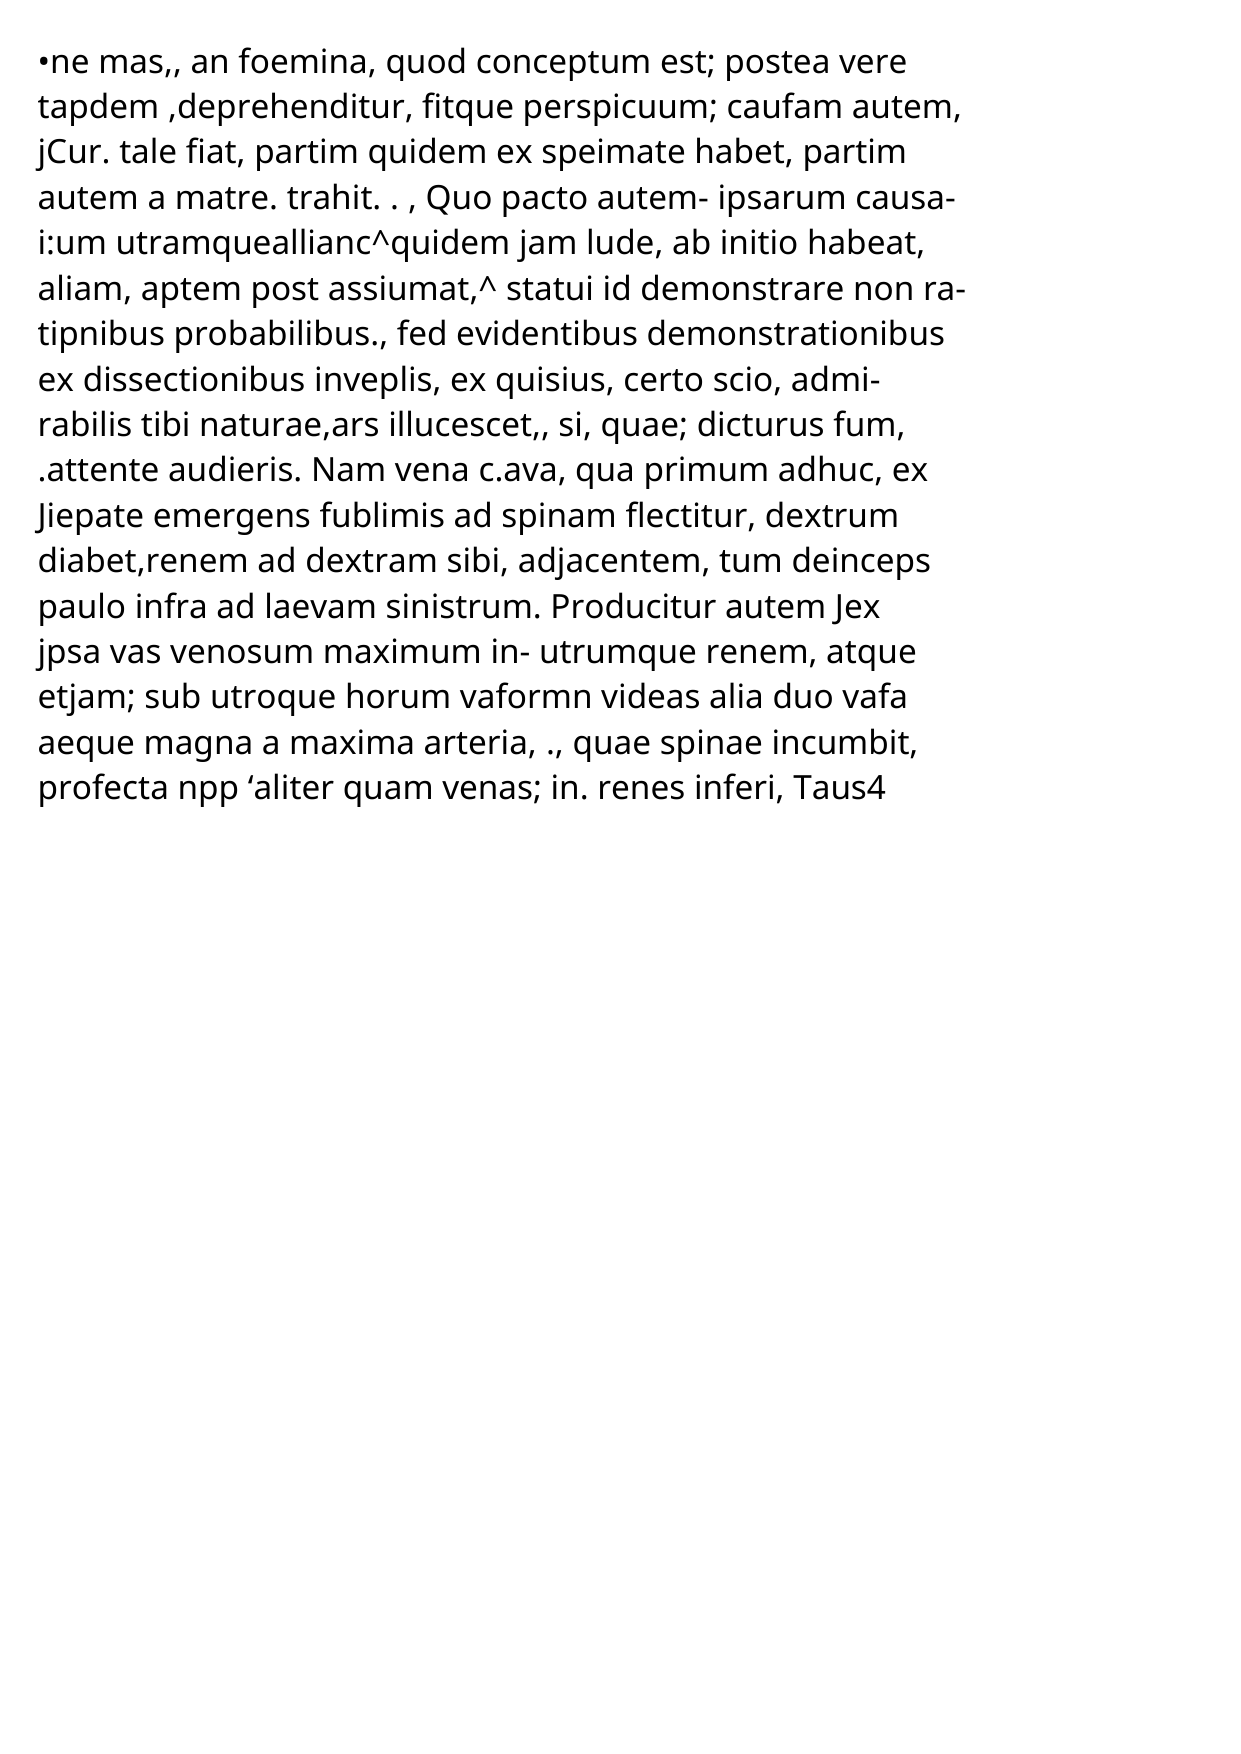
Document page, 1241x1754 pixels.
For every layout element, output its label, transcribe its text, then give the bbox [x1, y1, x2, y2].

text •ne mas,, an foemina, quod conceptum est; postea vere tapdem ,deprehenditur, fitque perspicuum; caufam autem, jCur. tale fiat, partim quidem ex speimate habet, partim autem a matre. trahit. . , Quo pacto autem- ipsarum causa- i:um utramqueallianc^quidem jam lude, ab initio habeat, aliam, aptem post assiumat,^ statui id demonstrare non ra- tipnibus probabilibus., fed evidentibus demonstrationibus ex dissectionibus inveplis, ex quisius, certo scio, admi- rabilis tibi naturae,ars illucescet,, si, quae; dicturus fum, .attente audieris. Nam vena c.ava, qua primum adhuc, ex Jiepate emergens fublimis ad spinam flectitur, dextrum diabet,renem ad dextram sibi, adjacentem, tum deinceps paulo infra ad laevam sinistrum. Producitur autem Jex jpsa vas venosum maximum in- utrumque renem, atque etjam; sub utroque horum vaformn videas alia duo vafa aeque magna a maxima arteria, ., quae spinae incumbit, profecta npp ‘aliter quam venas; in. renes inferi, Taus4 [37, 37, 1203, 809]
